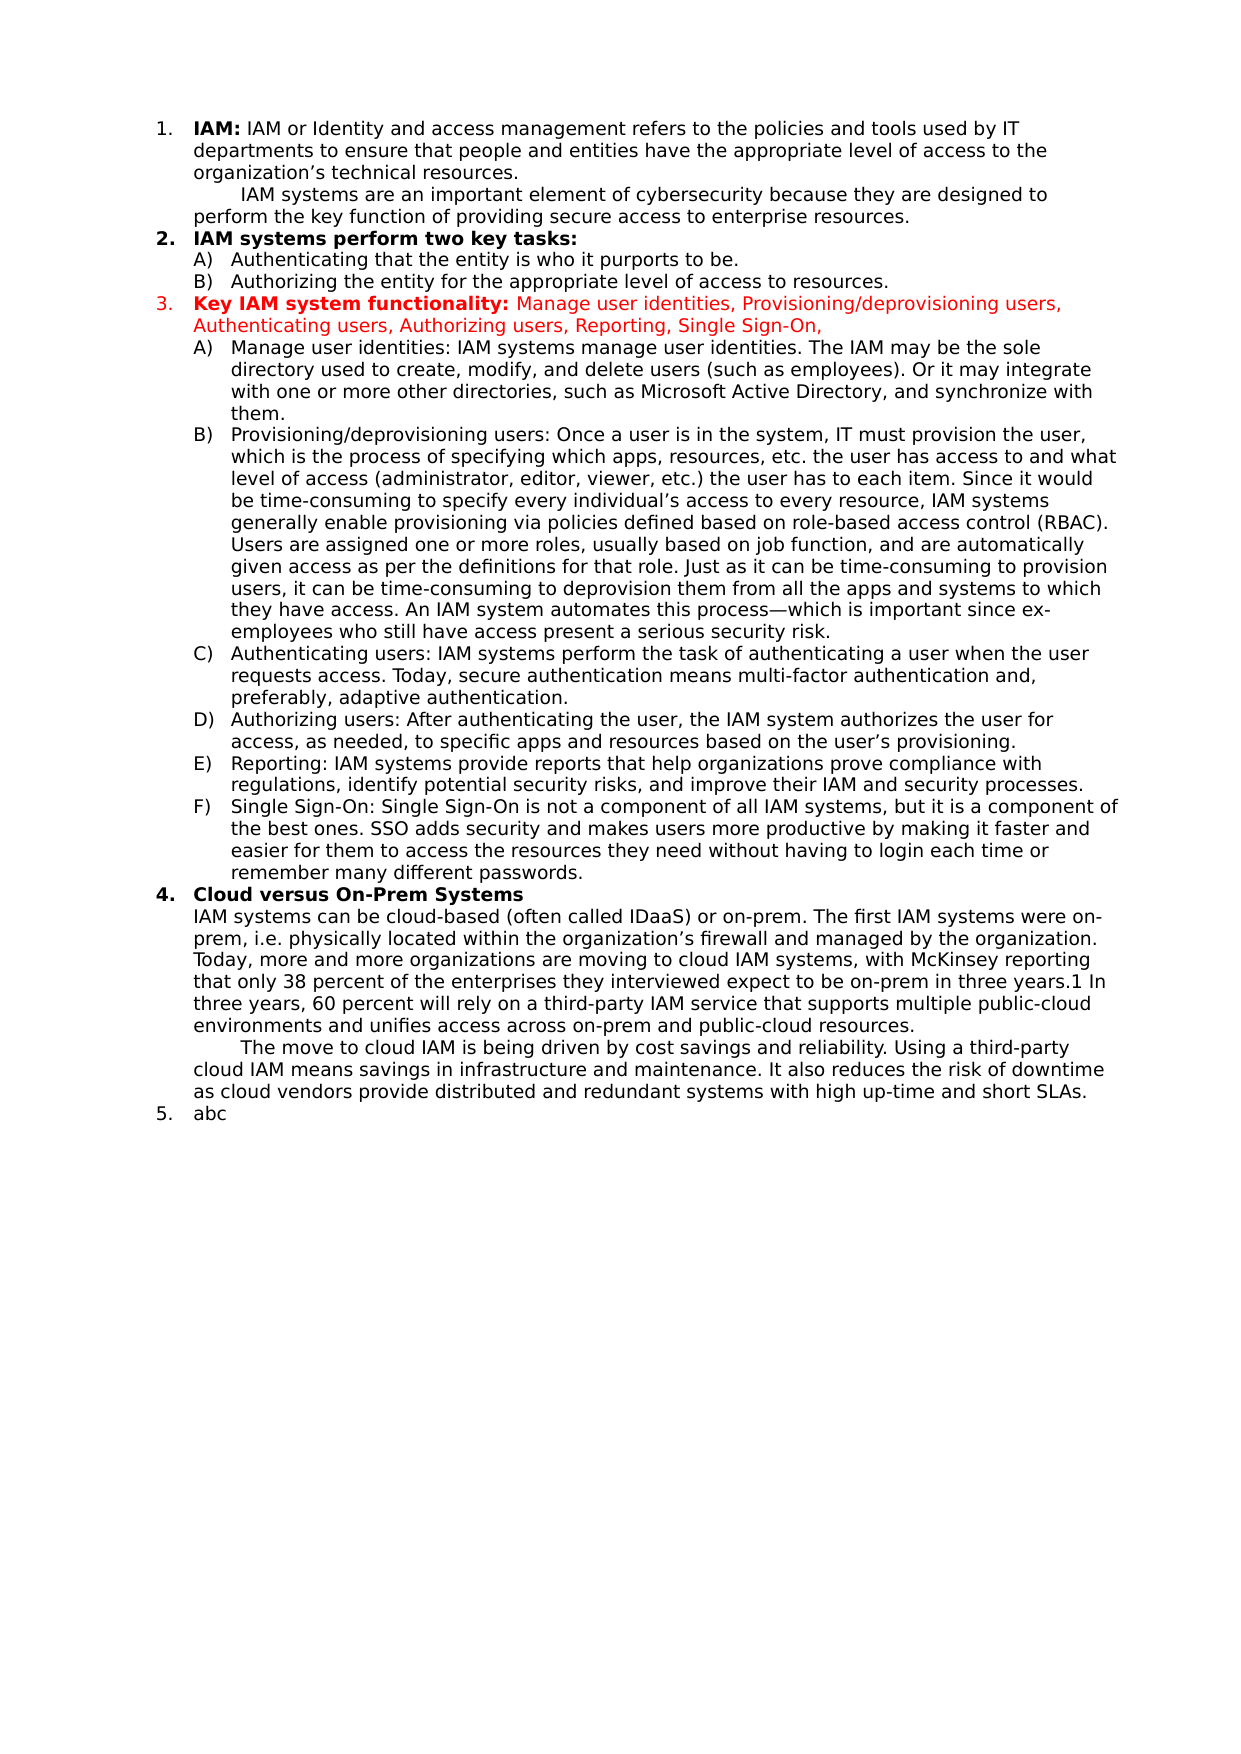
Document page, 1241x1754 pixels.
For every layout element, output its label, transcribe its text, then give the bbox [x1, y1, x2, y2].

list Single Sign-On: Single Sign-On is not a component of all IAM systems, but it is a component of the best ones. SSO adds security and makes users more productive by making it faster and easier for them to access the resources they need without having to login each time or remember many different passwords. [193, 796, 1122, 884]
list Authorizing users: After authenticating the user, the IAM system authorizes the user for access, as needed, to specific apps and resources based on the user’s provisioning. [193, 709, 1122, 752]
list Manage user identities: IAM systems manage user identities. The IAM may be the sole directory used to create, modify, and delete users (such as employees). Or it may integrate with one or more other directories, such as Microsoft Active Directory, and synchronize with them. [193, 337, 1122, 424]
list IAM systems are an important element of cybersecurity because they are designed to perform the key function of providing secure access to enterprise resources. [156, 184, 1122, 227]
list Reporting: IAM systems provide reports that help organizations prove compliance with regulations, identify potential security risks, and improve their IAM and security processes. [193, 752, 1122, 796]
list Authorizing the entity for the appropriate level of access to resources. [193, 271, 1122, 293]
list Authenticating users: IAM systems perform the task of authenticating a user when the user requests access. Today, secure authentication means multi-factor authentication and, preferably, adaptive authentication. [193, 643, 1122, 709]
list Key IAM system functionality: Manage user identities, Provisioning/deprovisioning users, Authenticating users, Authorizing users, Reporting, Single Sign-On, [156, 293, 1122, 337]
list abc [156, 1102, 1122, 1124]
list IAM: IAM or Identity and access management refers to the policies and tools used by IT departments to ensure that people and entities have the appropriate level of access to the organization’s technical resources. [156, 118, 1122, 184]
list IAM systems can be cloud-based (often called IDaaS) or on-prem. The first IAM systems were on-prem, i.e. physically located within the organization’s firewall and managed by the organization. Today, more and more organizations are moving to cloud IAM systems, with McKinsey reporting that only 38 percent of the enterprises they interviewed expect to be on-prem in three years.1 In three years, 60 percent will rely on a third-party IAM service that supports multiple public-cloud environments and unifies access across on-prem and public-cloud resources. [156, 906, 1122, 1037]
list Authenticating that the entity is who it purports to be. [193, 249, 1122, 271]
list IAM systems perform two key tasks: [156, 227, 1122, 249]
list Provisioning/deprovisioning users: Once a user is in the system, IT must provision the user, which is the process of specifying which apps, resources, etc. the user has access to and what level of access (administrator, editor, viewer, etc.) the user has to each item. Since it would be time-consuming to specify every individual’s access to every resource, IAM systems generally enable provisioning via policies defined based on role-based access control (RBAC). Users are assigned one or more roles, usually based on job function, and are automatically given access as per the definitions for that role. Just as it can be time-consuming to provision users, it can be time-consuming to deprovision them from all the apps and systems to which they have access. An IAM system automates this process—which is important since ex-employees who still have access present a serious security risk. [193, 424, 1122, 643]
list The move to cloud IAM is being driven by cost savings and reliability. Using a third-party cloud IAM means savings in infrastructure and maintenance. It also reduces the risk of downtime as cloud vendors provide distributed and redundant systems with high up-time and short SLAs. [156, 1037, 1122, 1102]
list Cloud versus On-Prem Systems [156, 884, 1122, 906]
